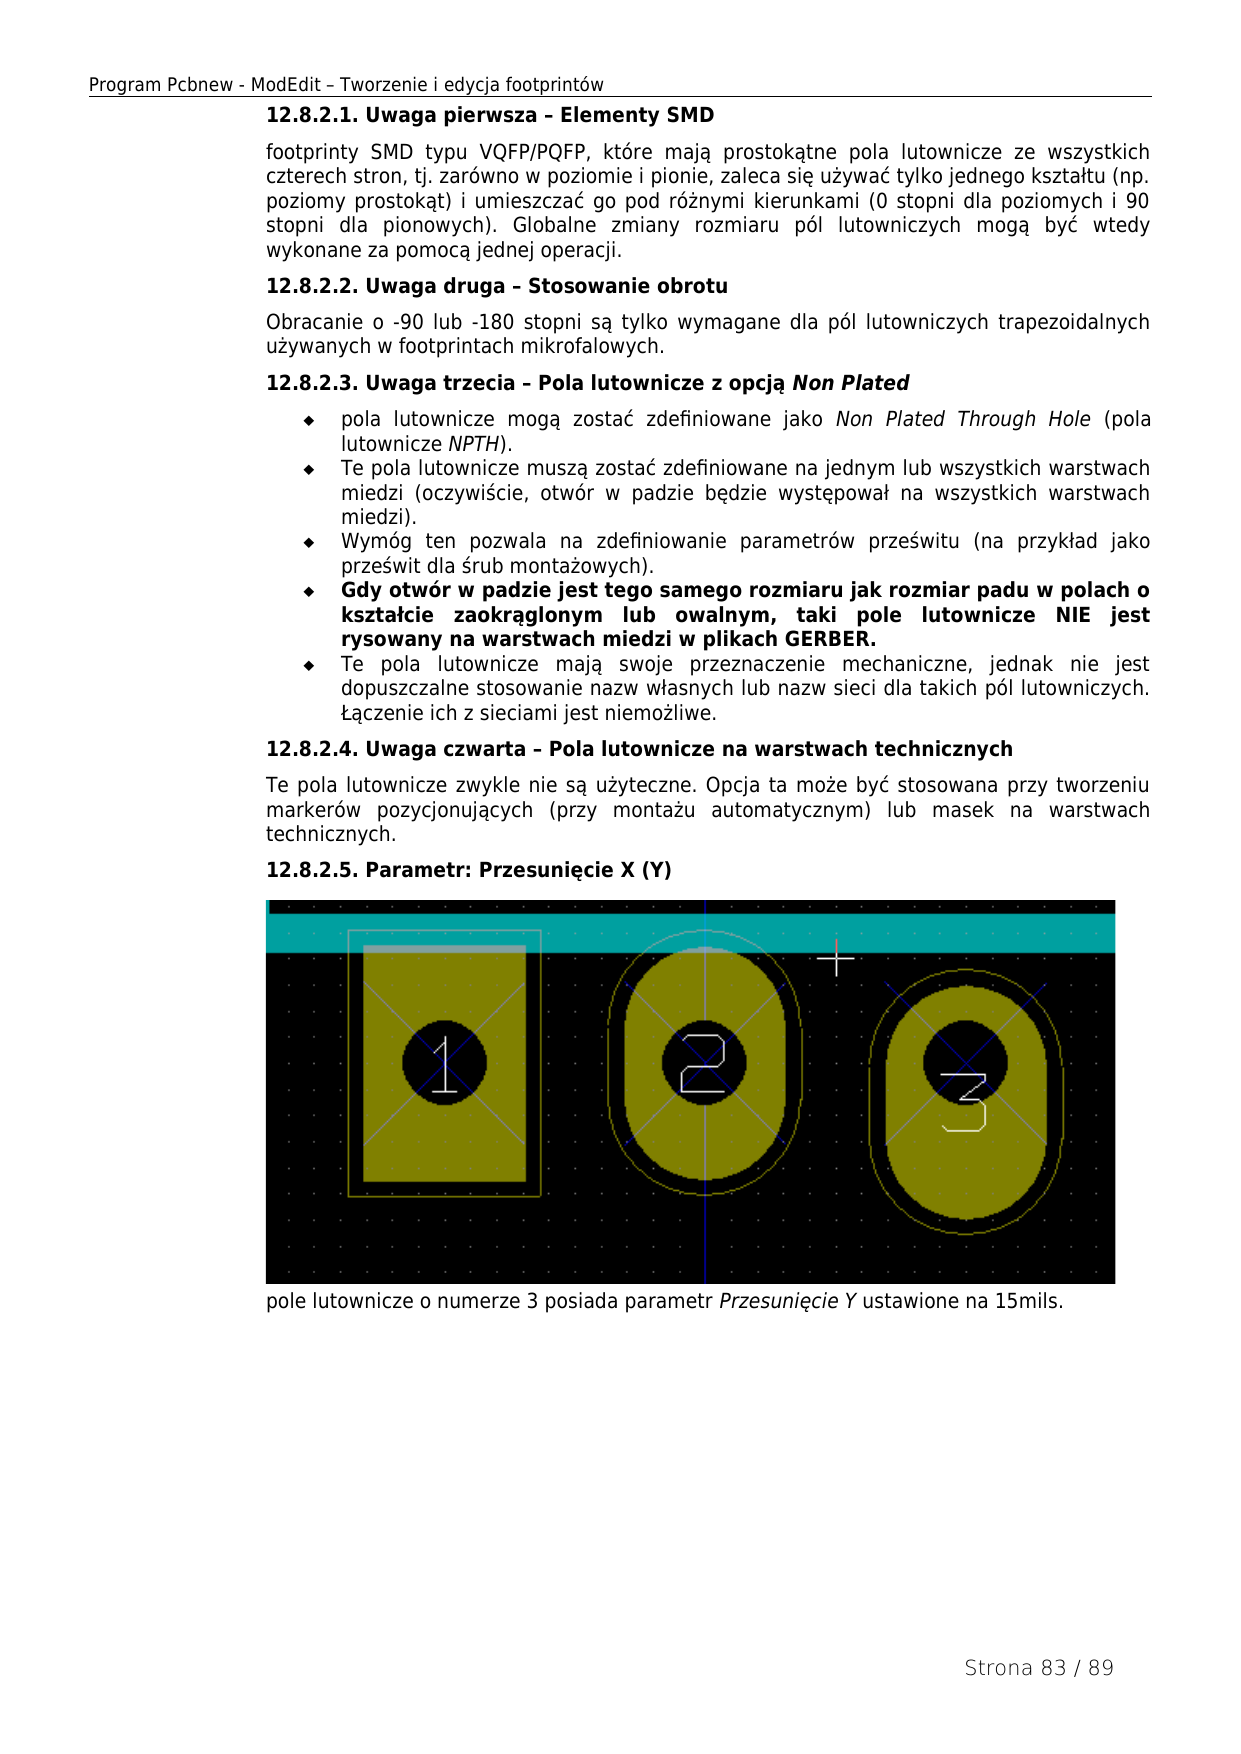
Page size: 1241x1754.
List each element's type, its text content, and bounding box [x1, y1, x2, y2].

list Gdy otwór w padzie jest tego samego rozmiaru jak rozmiar padu w polach o kształcie zaokrąglonym lub owalnym, taki pole lutownicze NIE jest rysowany na warstwach miedzi w plikach GERBER. [303, 578, 1152, 652]
subtitle Parametr: Przesunięcie X (Y) [266, 858, 1152, 883]
list Wymóg ten pozwala na zdefiniowanie parametrów prześwitu (na przykład jako prześwit dla śrub montażowych). [303, 529, 1152, 578]
list Te pola lutownicze muszą zostać zdefiniowane na jednym lub wszystkich warstwach miedzi (oczywiście, otwór w padzie będzie występował na wszystkich warstwach miedzi). [303, 456, 1152, 529]
subtitle Uwaga druga – Stosowanie obrotu [266, 274, 1152, 298]
subtitle Uwaga pierwsza – Elementy SMD [266, 103, 1152, 128]
text footprinty SMD typu VQFP/PQFP, które mają prostokątne pola lutownicze ze wszystkich czterech stron, tj. zarówno w poziomie i pionie, zaleca się używać tylko jednego kształtu (np. poziomy prostokąt) i umieszczać go pod różnymi kierunkami (0 stopni dla poziomych i 90 stopni dla pionowych). Globalne zmiany rozmiaru pól lutowniczych mogą być wtedy wykonane za pomocą jednej operacji. [266, 139, 1152, 262]
list pola lutownicze mogą zostać zdefiniowane jako Non Plated Through Hole (pola lutownicze NPTH). [303, 407, 1152, 456]
text pole lutownicze o numerze 3 posiada parametr Przesunięcie Y ustawione na 15mils. [266, 1289, 1152, 1314]
subtitle Uwaga trzecia – Pola lutownicze z opcją Non Plated [266, 371, 1152, 395]
list Te pola lutownicze mają swoje przeznaczenie mechaniczne, jednak nie jest dopuszczalne stosowanie nazw własnych lub nazw sieci dla takich pól lutowniczych. Łączenie ich z sieciami jest niemożliwe. [303, 652, 1152, 725]
text Obracanie o -90 lub -180 stopni są tylko wymagane dla pól lutowniczych trapezoidalnych używanych w footprintach mikrofalowych. [266, 310, 1152, 359]
text Te pola lutownicze zwykle nie są użyteczne. Opcja ta może być stosowana przy tworzeniu markerów pozycjonujących (przy montażu automatycznym) lub masek na warstwach technicznych. [266, 773, 1152, 847]
picture [265, 900, 1116, 1284]
subtitle Uwaga czwarta – Pola lutownicze na warstwach technicznych [266, 737, 1152, 761]
